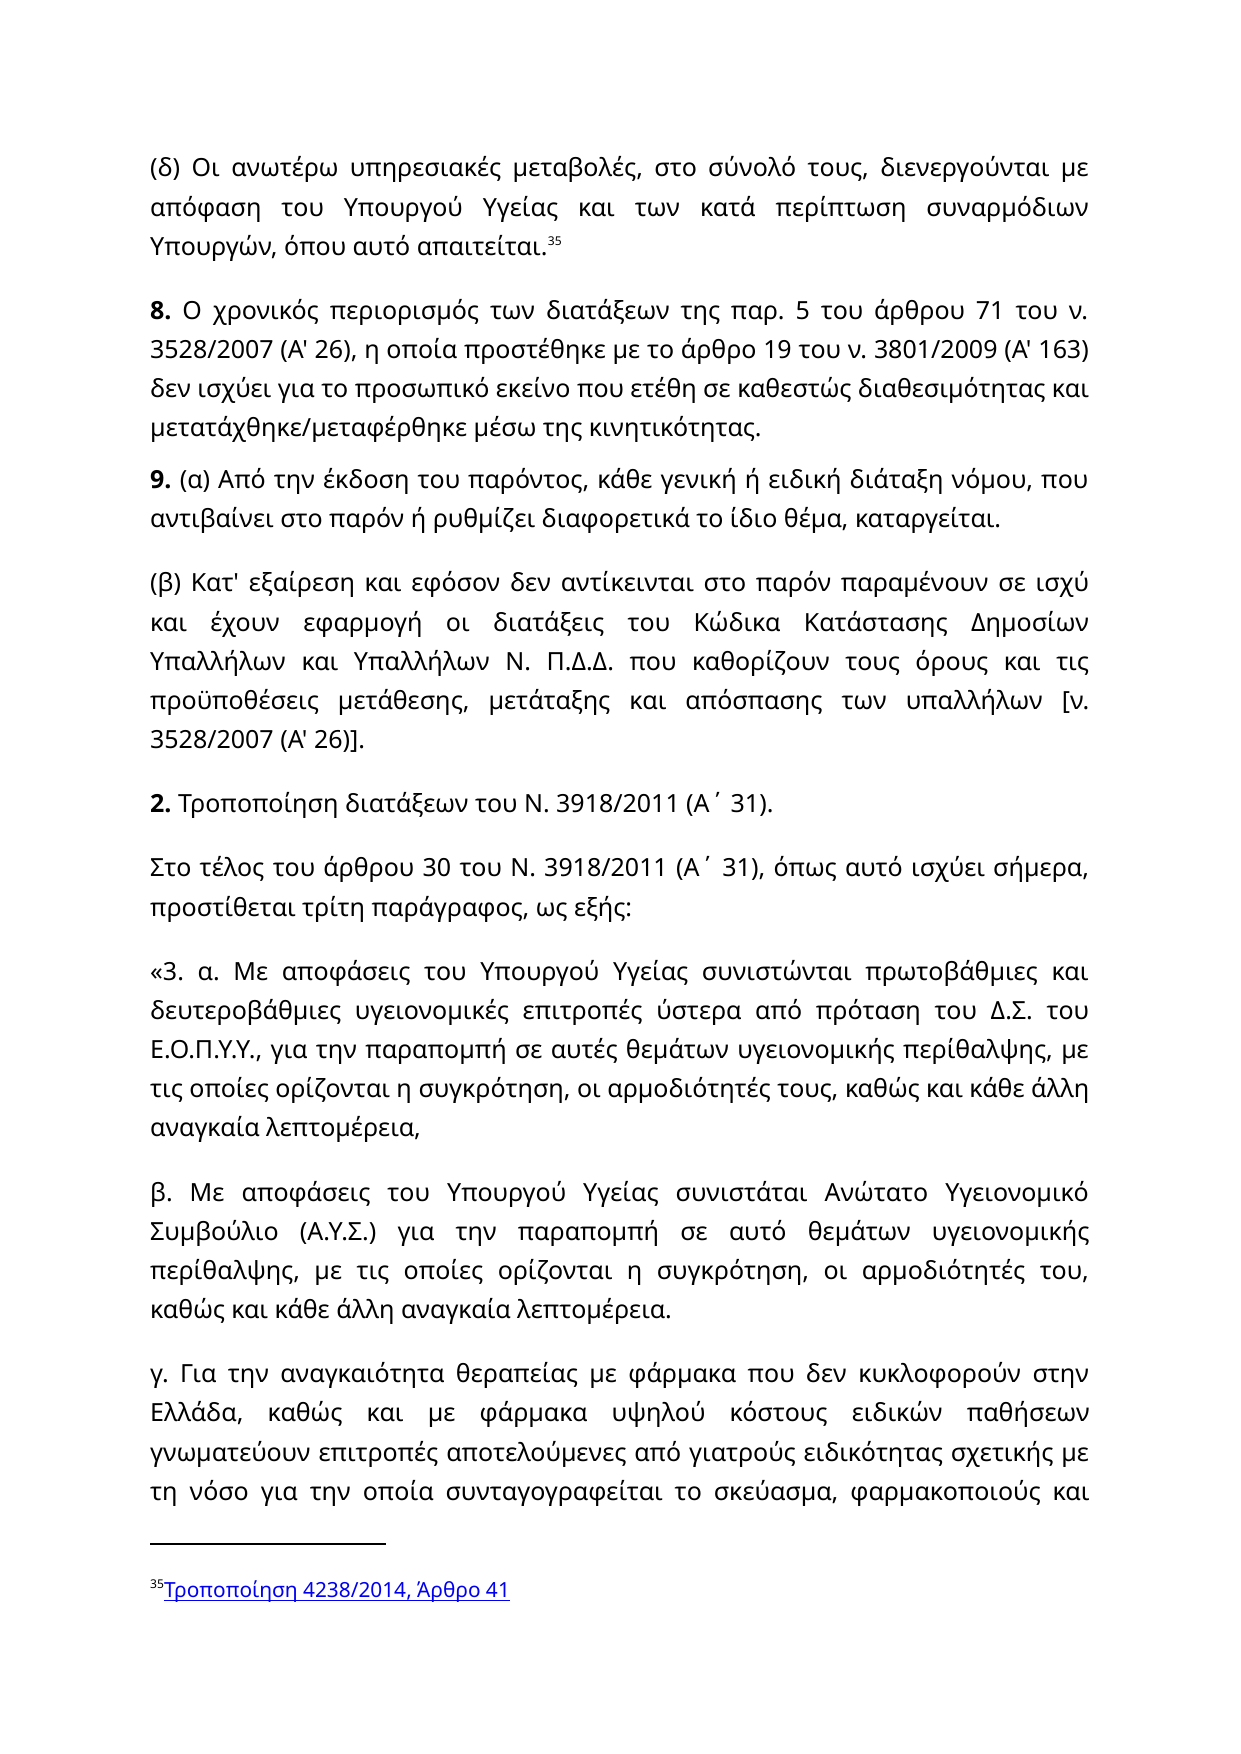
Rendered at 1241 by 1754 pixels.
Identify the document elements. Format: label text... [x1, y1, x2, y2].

text Τροποποίηση 4238/2014, Άρθρο 41 [150, 1576, 1090, 1604]
text 9. (α) Από την έκδοση του παρόντος, κάθε γενική ή ειδική διάταξη νόμου, που αντιβαίνει στο παρόν ή ρυθμίζει διαφορετικά το ίδιο θέμα, καταργείται. [150, 462, 1090, 535]
text γ. Για την αναγκαιότητα θεραπείας με φάρμακα που δεν κυκλοφορούν στην Ελλάδα, καθώς και με φάρμακα υψηλού κόστους ειδικών παθήσεων γνωματεύουν επιτροπές αποτελούμενες από γιατρούς ειδικότητας σχετικής με τη νόσο για την οποία συνταγογραφείται το σκεύασμα, φαρμακοποιούς και [150, 1356, 1090, 1507]
text 8. Ο χρονικός περιορισμός των διατάξεων της παρ. 5 του άρθρου 71 του ν. 3528/2007 (Α' 26), η οποία προστέθηκε με το άρθρο 19 του ν. 3801/2009 (Α' 163) δεν ισχύει για το προσωπικό εκείνο που ετέθη σε καθεστώς διαθεσιμότητας και μετατάχθηκε/μεταφέρθηκε μέσω της κινητικότητας. [150, 292, 1090, 444]
text (β) Κατ' εξαίρεση και εφόσον δεν αντίκεινται στο παρόν παραμένουν σε ισχύ και έχουν εφαρμογή οι διατάξεις του Κώδικα Κατάστασης Δημοσίων Υπαλλήλων και Υπαλλήλων Ν. Π.Δ.Δ. που καθορίζουν τους όρους και τις προϋποθέσεις μετάθεσης, μετάταξης και απόσπασης των υπαλλήλων [ν. 3528/2007 (Α' 26)]. [150, 565, 1090, 756]
text «3. α. Με αποφάσεις του Υπουργού Υγείας συνιστώνται πρωτοβάθμιες και δευτεροβάθμιες υγειονομικές επιτροπές ύστερα από πρόταση του Δ.Σ. του Ε.Ο.Π.Υ.Υ., για την παραπομπή σε αυτές θεμάτων υγειονομικής περίθαλψης, με τις οποίες ορίζονται η συγκρότηση, οι αρμοδιότητές τους, καθώς και κάθε άλλη αναγκαία λεπτομέρεια, [150, 953, 1090, 1144]
text Στο τέλος του άρθρου 30 του Ν. 3918/2011 (Α΄ 31), όπως αυτό ισχύει σήμερα, προστίθεται τρίτη παράγραφος, ως εξής: [150, 850, 1090, 923]
text β. Με αποφάσεις του Υπουργού Υγείας συνιστάται Ανώτατο Υγειονομικό Συμβούλιο (Α.Υ.Σ.) για την παραπομπή σε αυτό θεμάτων υγειονομικής περίθαλψης, με τις οποίες ορίζονται η συγκρότηση, οι αρμοδιότητές του, καθώς και κάθε άλλη αναγκαία λεπτομέρεια. [150, 1174, 1090, 1326]
text 2. Τροποποίηση διατάξεων του Ν. 3918/2011 (Α΄ 31). [150, 786, 1090, 820]
text (δ) Οι ανωτέρω υπηρεσιακές μεταβολές, στο σύνολό τους, διενεργούνται με απόφαση του Υπουργού Υγείας και των κατά περίπτωση συναρμόδιων Υπουργών, όπου αυτό απαιτείται. [150, 150, 1090, 262]
